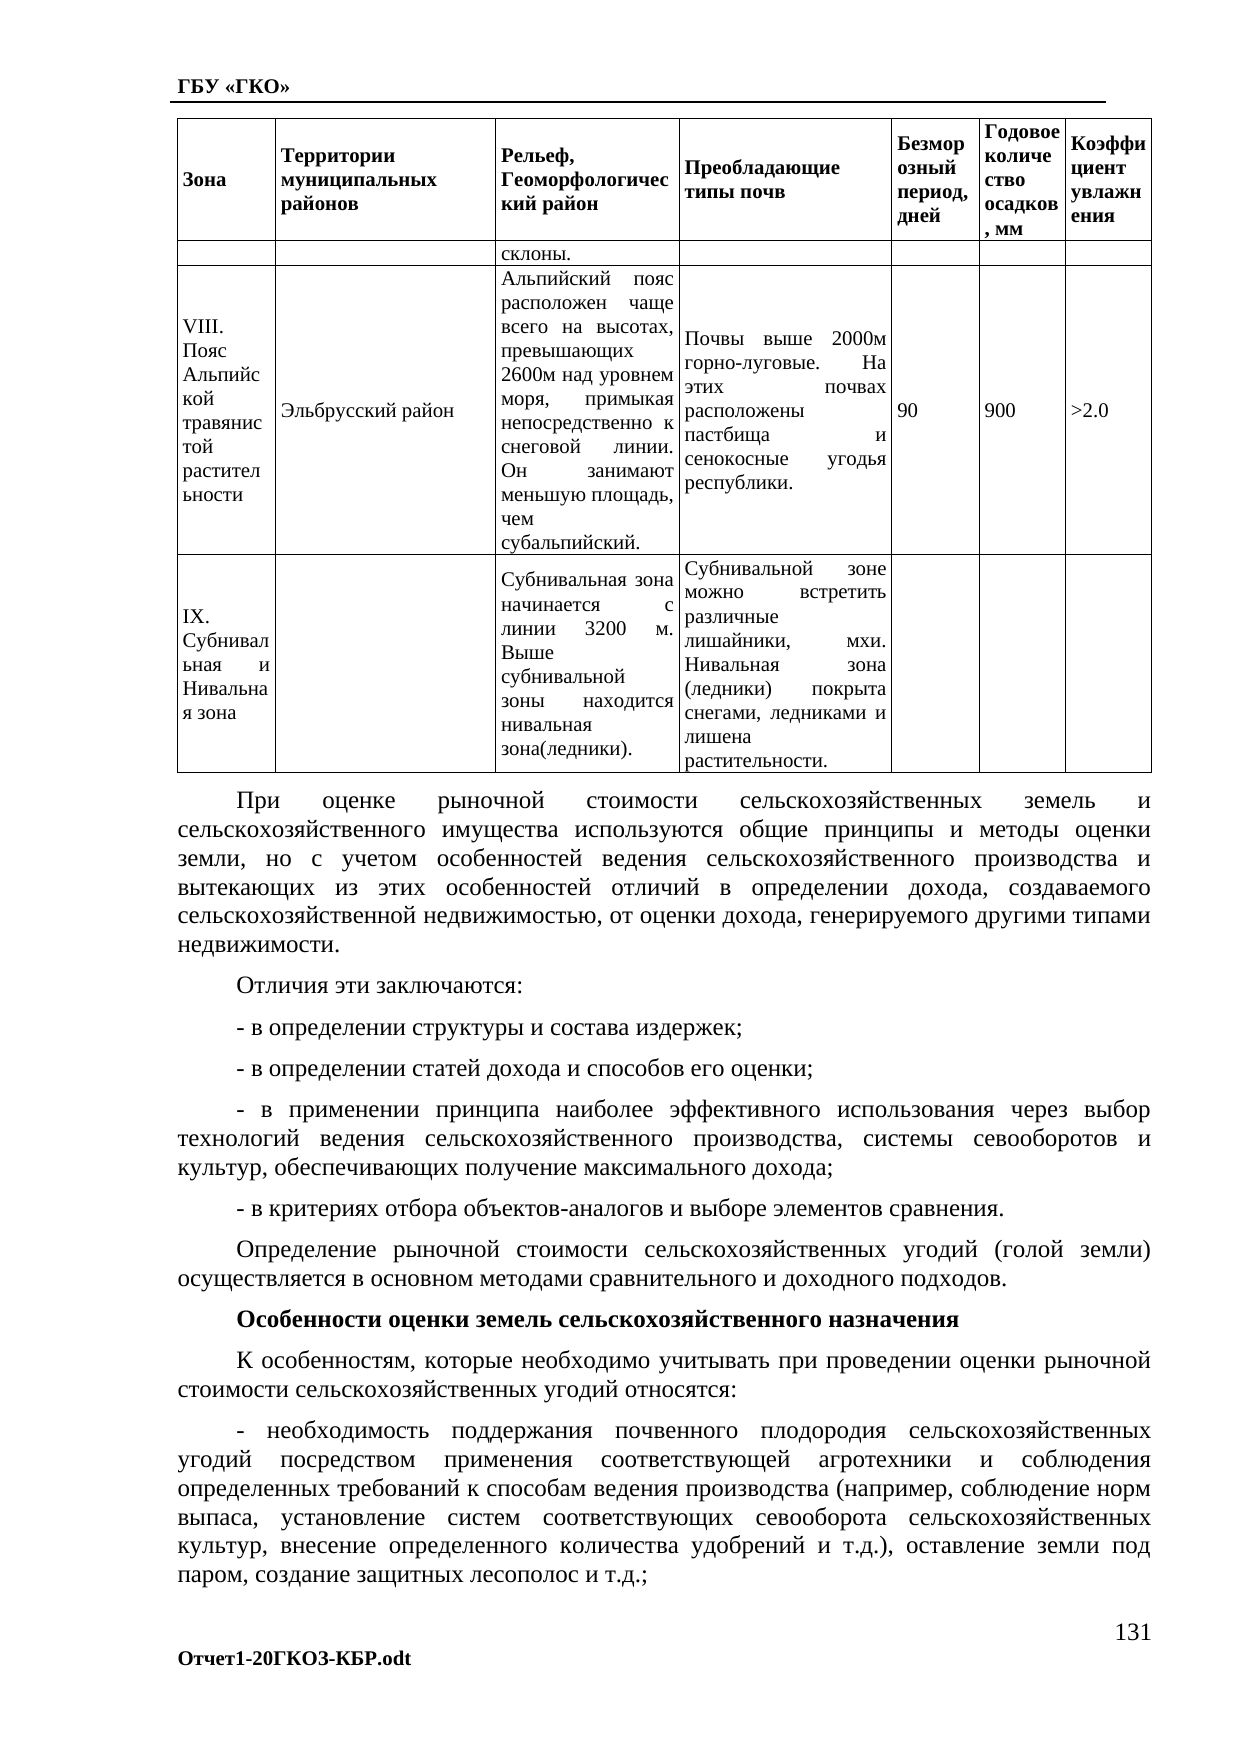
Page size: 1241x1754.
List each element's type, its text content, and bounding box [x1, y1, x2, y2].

text - в критериях отбора объектов-аналогов и выборе элементов сравнения. [177, 1193, 1152, 1222]
table_cell Альпийский пояс расположен чаще всего на высотах, превышающих 2600м над уровнем моря, примыкая непосредственно к снеговой линии. Он занимают меньшую площадь, чем субальпийский. [496, 266, 679, 554]
table_cell [980, 241, 1065, 264]
text - в определении структуры и состава издержек; [177, 1012, 1152, 1041]
text Определение рыночной стоимости сельскохозяйственных угодий (голой земли) осуществляется в основном методами сравнительного и доходного подходов. [177, 1234, 1152, 1292]
table_header Преобладающие типы почв [680, 119, 891, 239]
table_cell IX. Субнивальная и Нивальная зона [178, 555, 275, 772]
text К особенностям, которые необходимо учитывать при проведении оценки рыночной стоимости сельскохозяйственных угодий относятся: [177, 1346, 1152, 1403]
text - в применении принципа наиболее эффективного использования через выбор технологий ведения сельскохозяйственного производства, системы севооборотов и культур, обеспечивающих получение максимального дохода; [177, 1094, 1152, 1181]
table_cell [276, 555, 495, 772]
table_header Коэффициент увлажнения [1066, 119, 1151, 239]
table_cell Эльбрусский район [276, 266, 495, 554]
text - в определении статей дохода и способов его оценки; [177, 1053, 1152, 1082]
table_cell склоны. [496, 241, 679, 264]
table_cell [680, 241, 891, 264]
table_cell [178, 241, 275, 264]
table_cell >2.0 [1066, 266, 1151, 554]
table_header Рельеф, Геоморфологический район [496, 119, 679, 239]
table_cell [980, 555, 1065, 772]
table_header Безморозный период, дней [892, 119, 979, 239]
table_cell [276, 241, 495, 264]
table_cell [1066, 241, 1151, 264]
table_cell [892, 241, 979, 264]
table_cell Субнивальной зоне можно встретить различные лишайники, мхи. Нивальная зона (ледники) покрыта снегами, ледниками и лишена растительности. [680, 555, 891, 772]
table_cell 900 [980, 266, 1065, 554]
text - необходимость поддержания почвенного плодородия сельскохозяйственных угодий посредством применения соответствующей агротехники и соблюдения определенных требований к способам ведения производства (например, соблюдение норм выпаса, установление систем соответствующих севооборота сельскохозяйственных культур, внесение определенного количества удобрений и т.д.), оставление земли под паром, создание защитных лесополос и т.д.; [177, 1416, 1152, 1588]
table_cell [1066, 555, 1151, 772]
table_cell [892, 555, 979, 772]
table_cell Субнивальная зона начинается с линии 3200 м. Выше субнивальной зоны находится нивальная зона(ледники). [496, 555, 679, 772]
table_cell Почвы выше 2000м горно-луговые. На этих почвах расположены пастбища и сенокосные угодья республики. [680, 266, 891, 554]
table_cell 90 [892, 266, 979, 554]
table_header Зона [178, 119, 275, 239]
table_header Территории муниципальных районов [276, 119, 495, 239]
text При оценке рыночной стоимости сельскохозяйственных земель и сельскохозяйственного имущества используются общие принципы и методы оценки земли, но с учетом особенностей ведения сельскохозяйственного производства и вытекающих из этих особенностей отличий в определении дохода, создаваемого сельскохозяйственной недвижимостью, от оценки дохода, генерируемого другими типами недвижимости. [177, 786, 1152, 958]
text Особенности оценки земель сельскохозяйственного назначения [177, 1304, 1152, 1333]
text Отличия эти заключаются: [177, 971, 1152, 999]
table_cell VIII. Пояс Альпийской травянистой растительности [178, 266, 275, 554]
table_header Годовое количество осадков, мм [980, 119, 1065, 239]
